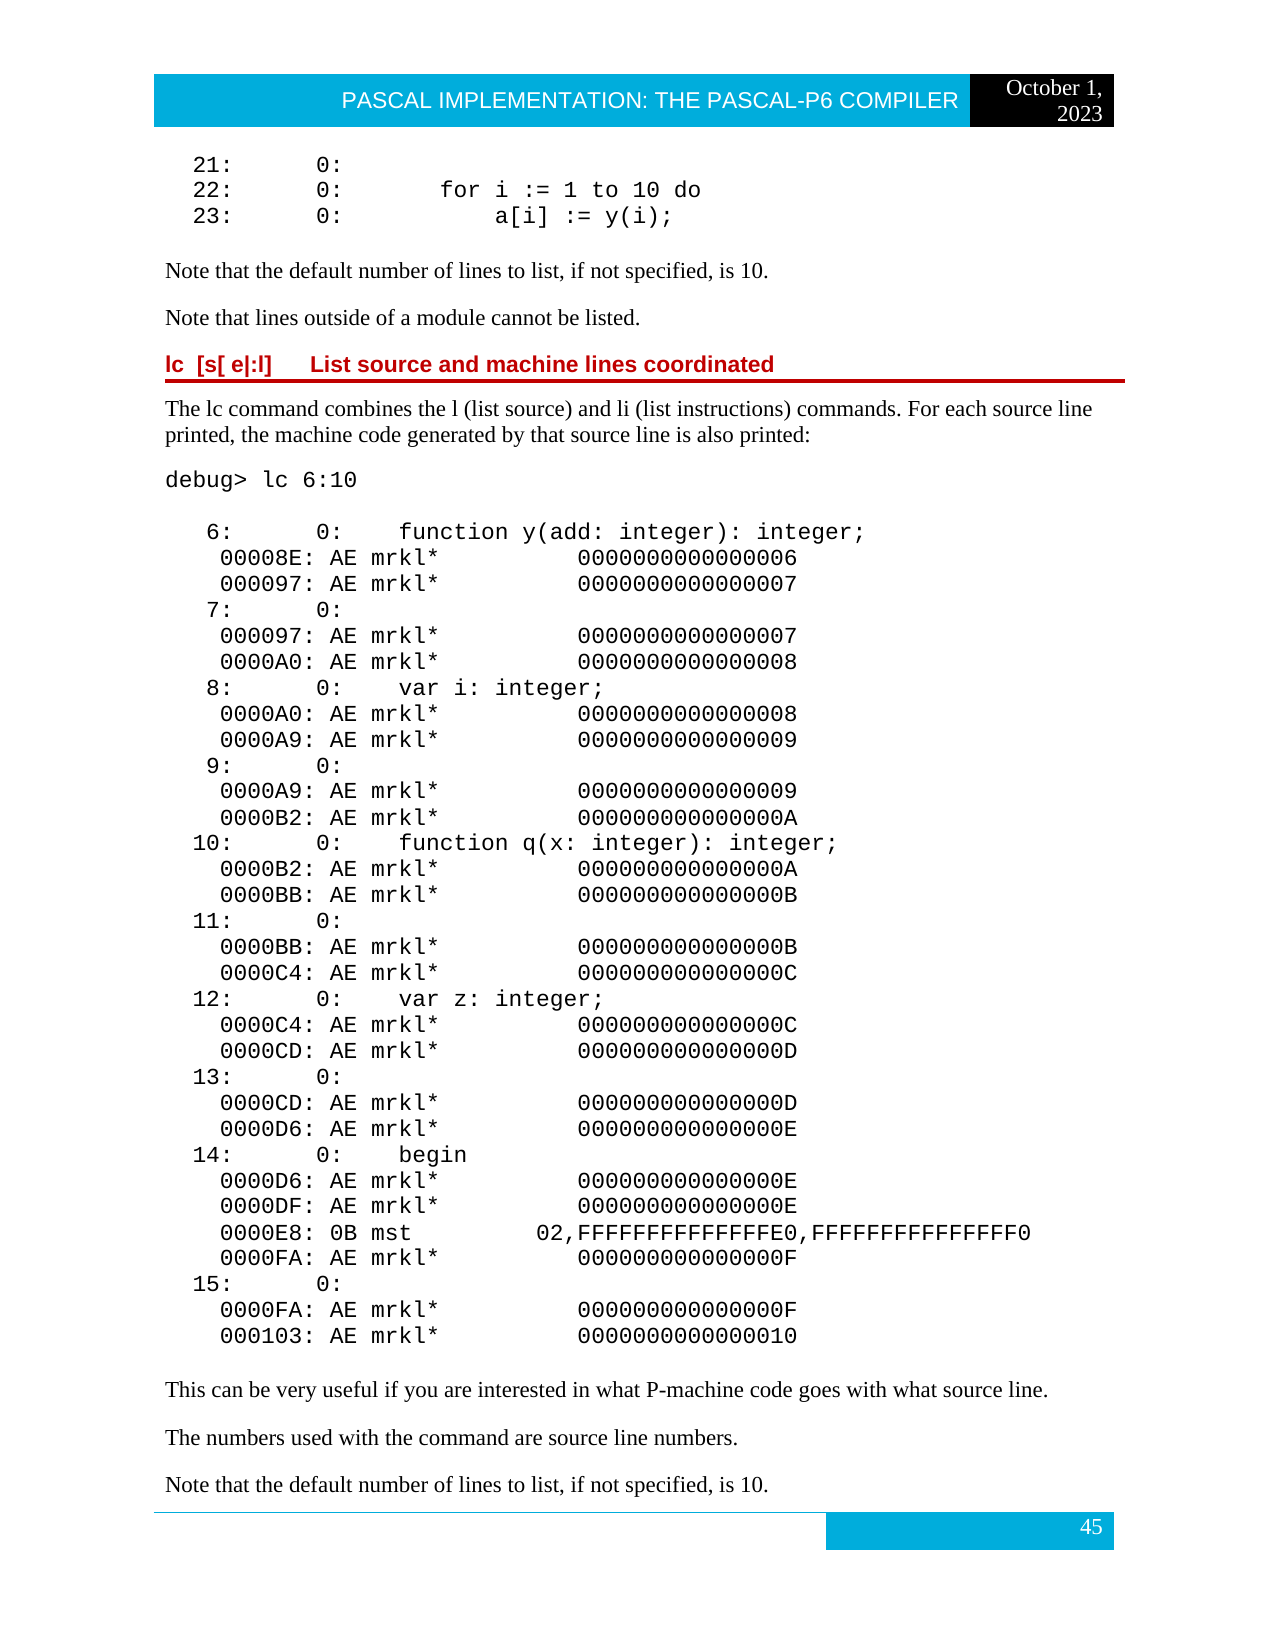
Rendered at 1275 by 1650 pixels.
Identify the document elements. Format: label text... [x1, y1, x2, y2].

text 0000D6: AE mrkl* 000000000000000E [165, 1169, 1125, 1195]
text 0000C4: AE mrkl* 000000000000000C [165, 1013, 1125, 1039]
text 11: 0: [165, 909, 1125, 936]
text 0000A9: AE mrkl* 0000000000000009 [165, 728, 1125, 754]
text 12: 0: var z: integer; [165, 987, 1125, 1013]
text 00008E: AE mrkl* 0000000000000006 [165, 546, 1125, 572]
text 7: 0: [165, 598, 1125, 624]
text 14: 0: begin [165, 1143, 1125, 1169]
text 0000CD: AE mrkl* 000000000000000D [165, 1039, 1125, 1065]
text 0000A0: AE mrkl* 0000000000000008 [165, 650, 1125, 676]
text The numbers used with the command are source line numbers. [165, 1424, 1125, 1450]
text debug> lc 6:10 [165, 469, 1125, 494]
text 0000B2: AE mrkl* 000000000000000A [165, 806, 1125, 832]
text 0000B2: AE mrkl* 000000000000000A [165, 858, 1125, 884]
text Note that the default number of lines to list, if not specified, is 10. [165, 257, 1125, 283]
text 13: 0: [165, 1065, 1125, 1091]
text 0000BB: AE mrkl* 000000000000000B [165, 884, 1125, 909]
text 0000FA: AE mrkl* 000000000000000F [165, 1299, 1125, 1324]
text 9: 0: [165, 754, 1125, 780]
text Note that the default number of lines to list, if not specified, is 10. [165, 1471, 1125, 1497]
text 000097: AE mrkl* 0000000000000007 [165, 624, 1125, 650]
text 0000FA: AE mrkl* 000000000000000F [165, 1247, 1125, 1273]
text 000097: AE mrkl* 0000000000000007 [165, 572, 1125, 598]
text 0000DF: AE mrkl* 000000000000000E [165, 1195, 1125, 1221]
text 10: 0: function q(x: integer): integer; [165, 832, 1125, 858]
text 0000E8: 0B mst 02,FFFFFFFFFFFFFFE0,FFFFFFFFFFFFFFF0 [165, 1221, 1125, 1247]
text 0000CD: AE mrkl* 000000000000000D [165, 1091, 1125, 1117]
text 000103: AE mrkl* 0000000000000010 [165, 1324, 1125, 1351]
text This can be very useful if you are interested in what P-machine code goes with what source line. [165, 1376, 1125, 1403]
subtitle lc [s[ e|:l] List source and machine lines coordinated [165, 351, 1125, 379]
text 0000BB: AE mrkl* 000000000000000B [165, 936, 1125, 961]
text 23: 0: a[i] := y(i); [165, 205, 1125, 231]
text 8: 0: var i: integer; [165, 676, 1125, 702]
text 0000A9: AE mrkl* 0000000000000009 [165, 780, 1125, 806]
text 21: 0: [165, 153, 1125, 179]
text 0000A0: AE mrkl* 0000000000000008 [165, 702, 1125, 728]
text 0000D6: AE mrkl* 000000000000000E [165, 1117, 1125, 1143]
text 22: 0: for i := 1 to 10 do [165, 179, 1125, 205]
text The lc command combines the l (list source) and li (list instructions) commands. For each source line printed, the machine code generated by that source line is also printed: [165, 395, 1125, 448]
text Note that lines outside of a module cannot be listed. [165, 304, 1125, 330]
text 6: 0: function y(add: integer): integer; [165, 521, 1125, 546]
text 15: 0: [165, 1273, 1125, 1299]
text 0000C4: AE mrkl* 000000000000000C [165, 961, 1125, 987]
